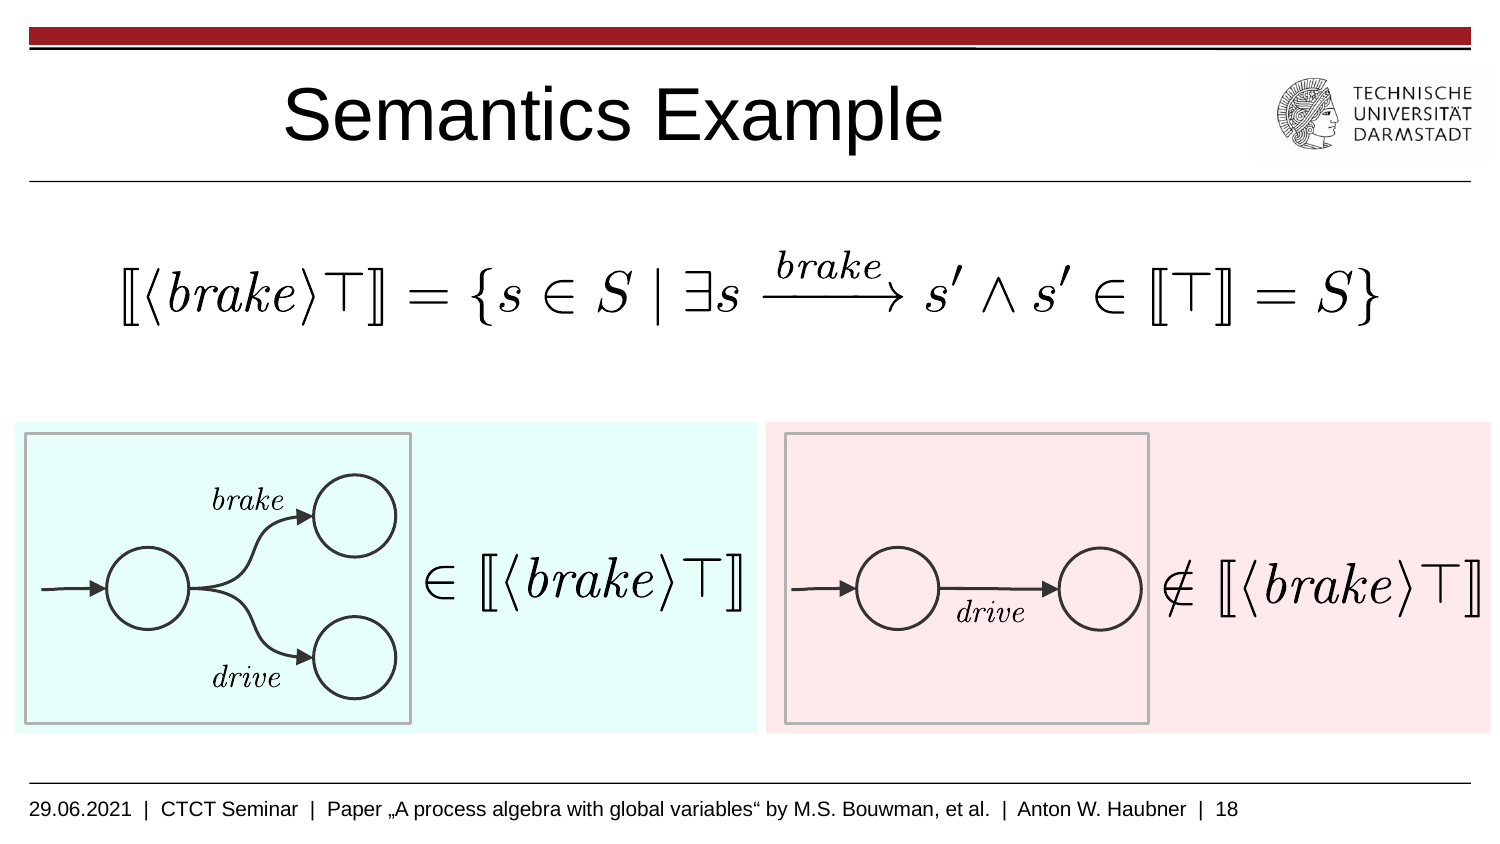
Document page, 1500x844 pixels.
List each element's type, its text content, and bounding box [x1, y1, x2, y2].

text_box [717, 285, 739, 312]
text_box [798, 260, 818, 279]
text_box [217, 285, 243, 312]
text_box [14, 422, 757, 734]
text_box [982, 276, 1015, 313]
text_box [840, 250, 861, 279]
text_box [123, 267, 139, 326]
text_box [925, 285, 948, 312]
text_box [766, 422, 1491, 734]
text_box [1215, 267, 1231, 326]
text_box [471, 267, 493, 326]
text_box [324, 272, 364, 312]
text_box [274, 285, 295, 312]
text_box [544, 279, 574, 314]
text_box [864, 260, 881, 279]
text_box [499, 285, 521, 312]
text_box [169, 271, 190, 312]
text_box [1060, 264, 1071, 286]
text_box [777, 250, 794, 279]
text_box [1033, 285, 1056, 312]
text_box [1095, 279, 1125, 314]
text_box [245, 271, 270, 312]
text_box [597, 270, 633, 313]
text_box [685, 271, 712, 312]
text_box [367, 267, 384, 326]
text_box [301, 267, 315, 326]
text_box [1152, 267, 1168, 326]
text_box [1317, 270, 1353, 313]
text_box [1171, 272, 1211, 312]
text_box [194, 285, 218, 312]
text_box [762, 281, 904, 313]
title Semantics Example [29, 63, 1199, 167]
picture [1255, 65, 1490, 162]
text_box [146, 267, 160, 326]
text_box [951, 264, 963, 286]
text_box [817, 260, 838, 279]
text_box [1357, 267, 1379, 326]
